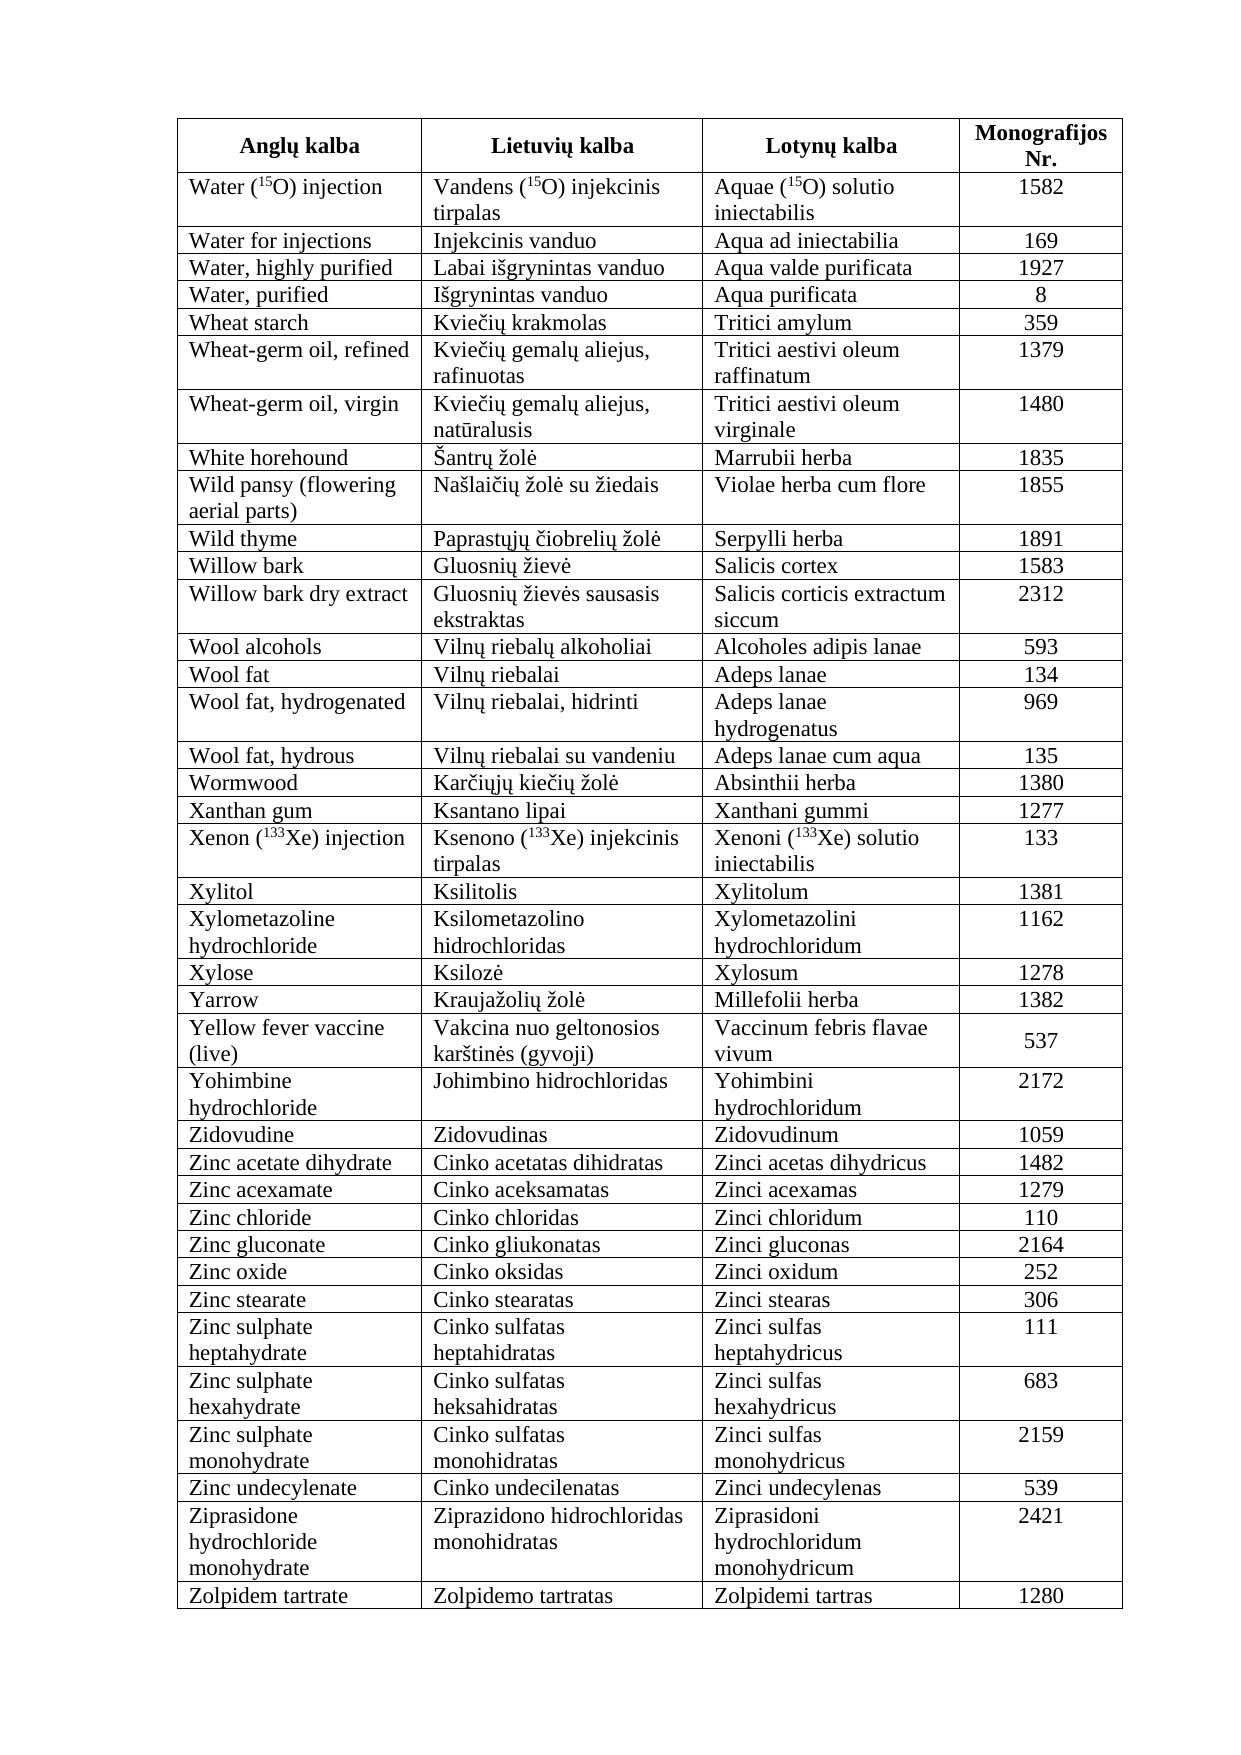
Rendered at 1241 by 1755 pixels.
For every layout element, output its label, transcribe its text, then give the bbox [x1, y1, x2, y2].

table_cell 1382 [960, 986, 1122, 1013]
table_cell Johimbino hidrochloridas [422, 1068, 702, 1120]
table_cell Wheat starch [178, 309, 421, 335]
table_cell 539 [960, 1474, 1122, 1501]
table_cell Wool alcohols [178, 634, 421, 660]
table_cell Ziprasidone hydrochloride monohydrate [178, 1502, 421, 1581]
table_cell Zinc acexamate [178, 1176, 421, 1202]
table_cell Zinci undecylenas [703, 1474, 959, 1501]
table_cell Gluosnių žievės sausasis ekstraktas [422, 580, 702, 632]
table_header Lietuvių kalba [422, 119, 702, 172]
table_cell Wild thyme [178, 525, 421, 551]
table_cell Cinko aceksamatas [422, 1176, 702, 1202]
table_cell 683 [960, 1367, 1122, 1419]
table_cell Ksilitolis [422, 878, 702, 904]
table_cell Injekcinis vanduo [422, 227, 702, 253]
table_cell 359 [960, 309, 1122, 335]
table_cell Xanthani gummi [703, 797, 959, 823]
table_cell Ksantano lipai [422, 797, 702, 823]
table_cell 133 [960, 824, 1122, 877]
table_cell Xenon (133Xe) injection [178, 824, 421, 877]
table_cell Aqua ad iniectabilia [703, 227, 959, 253]
table_cell Kviečių gemalų aliejus, natūralusis [422, 390, 702, 443]
table_cell Zidovudinas [422, 1121, 702, 1148]
table_cell Vilnų riebalai, hidrinti [422, 688, 702, 741]
table_cell 1277 [960, 797, 1122, 823]
table_cell Salicis cortex [703, 552, 959, 579]
table_cell Cinko undecilenatas [422, 1474, 702, 1501]
table_cell 1582 [960, 173, 1122, 226]
table_cell Absinthii herba [703, 769, 959, 796]
table_cell Yohimbine hydrochloride [178, 1068, 421, 1120]
table_cell Cinko gliukonatas [422, 1231, 702, 1257]
table_cell Zinc chloride [178, 1204, 421, 1230]
table_cell 969 [960, 688, 1122, 741]
table_cell Wormwood [178, 769, 421, 796]
table_cell 1835 [960, 444, 1122, 470]
table_cell 135 [960, 742, 1122, 768]
table_cell Vaccinum febris flavae vivum [703, 1014, 959, 1067]
table_cell Zinc sulphate heptahydrate [178, 1313, 421, 1366]
table_cell Vakcina nuo geltonosios karštinės (gyvoji) [422, 1014, 702, 1067]
table_cell Water for injections [178, 227, 421, 253]
table_cell Xanthan gum [178, 797, 421, 823]
table_cell Zinci gluconas [703, 1231, 959, 1257]
table_cell 1280 [960, 1582, 1122, 1608]
table_cell Tritici aestivi oleum virginale [703, 390, 959, 443]
table_cell Wool fat, hydrogenated [178, 688, 421, 741]
table_cell Zolpidemo tartratas [422, 1582, 702, 1608]
table_cell Millefolii herba [703, 986, 959, 1013]
table_cell Karčiųjų kiečių žolė [422, 769, 702, 796]
table_cell Vandens (15O) injekcinis tirpalas [422, 173, 702, 226]
table_cell 1482 [960, 1149, 1122, 1175]
table_header Anglų kalba [178, 119, 421, 172]
table_cell 134 [960, 661, 1122, 687]
table_cell Gluosnių žievė [422, 552, 702, 579]
table_cell Kviečių krakmolas [422, 309, 702, 335]
table_cell Cinko acetatas dihidratas [422, 1149, 702, 1175]
table_cell 252 [960, 1258, 1122, 1285]
table_cell Aqua purificata [703, 281, 959, 308]
table_cell Zinc undecylenate [178, 1474, 421, 1501]
table_cell Willow bark dry extract [178, 580, 421, 632]
table_cell Ksilometazolino hidrochloridas [422, 905, 702, 958]
table_cell 1279 [960, 1176, 1122, 1202]
table_cell Zinc sulphate monohydrate [178, 1421, 421, 1473]
table_cell Zinc oxide [178, 1258, 421, 1285]
table_cell Tritici aestivi oleum raffinatum [703, 336, 959, 389]
table_cell 2312 [960, 580, 1122, 632]
table_cell 2172 [960, 1068, 1122, 1120]
table_cell Xylitolum [703, 878, 959, 904]
table_cell 1380 [960, 769, 1122, 796]
table_cell Zinci chloridum [703, 1204, 959, 1230]
table_cell Kviečių gemalų aliejus, rafinuotas [422, 336, 702, 389]
table_cell Xylometazolini hydrochloridum [703, 905, 959, 958]
table_cell Zolpidemi tartras [703, 1582, 959, 1608]
table_cell Wheat-germ oil, virgin [178, 390, 421, 443]
table_cell Vilnų riebalai [422, 661, 702, 687]
table_cell Išgrynintas vanduo [422, 281, 702, 308]
table_cell Cinko sulfatas monohidratas [422, 1421, 702, 1473]
table_cell 1059 [960, 1121, 1122, 1148]
table_cell 1927 [960, 254, 1122, 280]
table_cell Vilnų riebalų alkoholiai [422, 634, 702, 660]
table_cell Water, purified [178, 281, 421, 308]
table_cell 8 [960, 281, 1122, 308]
table_cell 1278 [960, 959, 1122, 985]
table_cell 2159 [960, 1421, 1122, 1473]
table_cell 1379 [960, 336, 1122, 389]
table_cell 2164 [960, 1231, 1122, 1257]
table_cell 169 [960, 227, 1122, 253]
table_cell Cinko chloridas [422, 1204, 702, 1230]
table_cell 537 [960, 1014, 1122, 1067]
table_cell Aqua valde purificata [703, 254, 959, 280]
table_cell Cinko sulfatas heksahidratas [422, 1367, 702, 1419]
table_cell Zinci stearas [703, 1286, 959, 1312]
table_cell Yarrow [178, 986, 421, 1013]
table_cell 1891 [960, 525, 1122, 551]
table_cell Serpylli herba [703, 525, 959, 551]
table_cell Violae herba cum flore [703, 471, 959, 524]
table_cell Zinc sulphate hexahydrate [178, 1367, 421, 1419]
table_cell 306 [960, 1286, 1122, 1312]
table_cell Adeps lanae [703, 661, 959, 687]
table_cell Wheat-germ oil, refined [178, 336, 421, 389]
table_cell Šantrų žolė [422, 444, 702, 470]
table_cell Zinc gluconate [178, 1231, 421, 1257]
table_cell Zinci oxidum [703, 1258, 959, 1285]
table_cell Zinci acexamas [703, 1176, 959, 1202]
table_cell Našlaičių žolė su žiedais [422, 471, 702, 524]
table_header Lotynų kalba [703, 119, 959, 172]
table_cell 1381 [960, 878, 1122, 904]
table_cell Vilnų riebalai su vandeniu [422, 742, 702, 768]
table_cell Wool fat, hydrous [178, 742, 421, 768]
table_cell 2421 [960, 1502, 1122, 1581]
table_cell White horehound [178, 444, 421, 470]
table_cell Zinci sulfas monohydricus [703, 1421, 959, 1473]
table_cell Kraujažolių žolė [422, 986, 702, 1013]
table_cell Xylitol [178, 878, 421, 904]
table_cell Cinko sulfatas heptahidratas [422, 1313, 702, 1366]
table_cell Cinko stearatas [422, 1286, 702, 1312]
table_cell 111 [960, 1313, 1122, 1366]
table_cell Xenoni (133Xe) solutio iniectabilis [703, 824, 959, 877]
table_cell Zinci sulfas hexahydricus [703, 1367, 959, 1419]
table_cell Wool fat [178, 661, 421, 687]
table_cell Wild pansy (flowering aerial parts) [178, 471, 421, 524]
table_cell 1480 [960, 390, 1122, 443]
table_cell 593 [960, 634, 1122, 660]
table_cell Zinc acetate dihydrate [178, 1149, 421, 1175]
table_cell Ksilozė [422, 959, 702, 985]
table_cell Zinci sulfas heptahydricus [703, 1313, 959, 1366]
table_cell Zolpidem tartrate [178, 1582, 421, 1608]
table_cell Xylosum [703, 959, 959, 985]
table_cell Xylometazoline hydrochloride [178, 905, 421, 958]
table_cell Adeps lanae hydrogenatus [703, 688, 959, 741]
table_cell Aquae (15O) solutio iniectabilis [703, 173, 959, 226]
table_cell Yellow fever vaccine (live) [178, 1014, 421, 1067]
table_cell Ziprasidoni hydrochloridum monohydricum [703, 1502, 959, 1581]
table_cell Alcoholes adipis lanae [703, 634, 959, 660]
table_cell Adeps lanae cum aqua [703, 742, 959, 768]
table_cell Zinc stearate [178, 1286, 421, 1312]
table_header Monografijos Nr. [960, 119, 1122, 172]
table_cell 110 [960, 1204, 1122, 1230]
table_cell Yohimbini hydrochloridum [703, 1068, 959, 1120]
table_cell Willow bark [178, 552, 421, 579]
table_cell 1583 [960, 552, 1122, 579]
table_cell Zinci acetas dihydricus [703, 1149, 959, 1175]
table_cell Water, highly purified [178, 254, 421, 280]
table_cell Cinko oksidas [422, 1258, 702, 1285]
table_cell Xylose [178, 959, 421, 985]
table_cell Ksenono (133Xe) injekcinis tirpalas [422, 824, 702, 877]
table_cell Paprastųjų čiobrelių žolė [422, 525, 702, 551]
table_cell 1855 [960, 471, 1122, 524]
table_cell Water (15O) injection [178, 173, 421, 226]
table_cell Zidovudinum [703, 1121, 959, 1148]
table_cell Salicis corticis extractum siccum [703, 580, 959, 632]
table_cell Marrubii herba [703, 444, 959, 470]
table_cell Tritici amylum [703, 309, 959, 335]
table_cell Labai išgrynintas vanduo [422, 254, 702, 280]
table_cell Ziprazidono hidrochloridas monohidratas [422, 1502, 702, 1581]
table_cell Zidovudine [178, 1121, 421, 1148]
table_cell 1162 [960, 905, 1122, 958]
